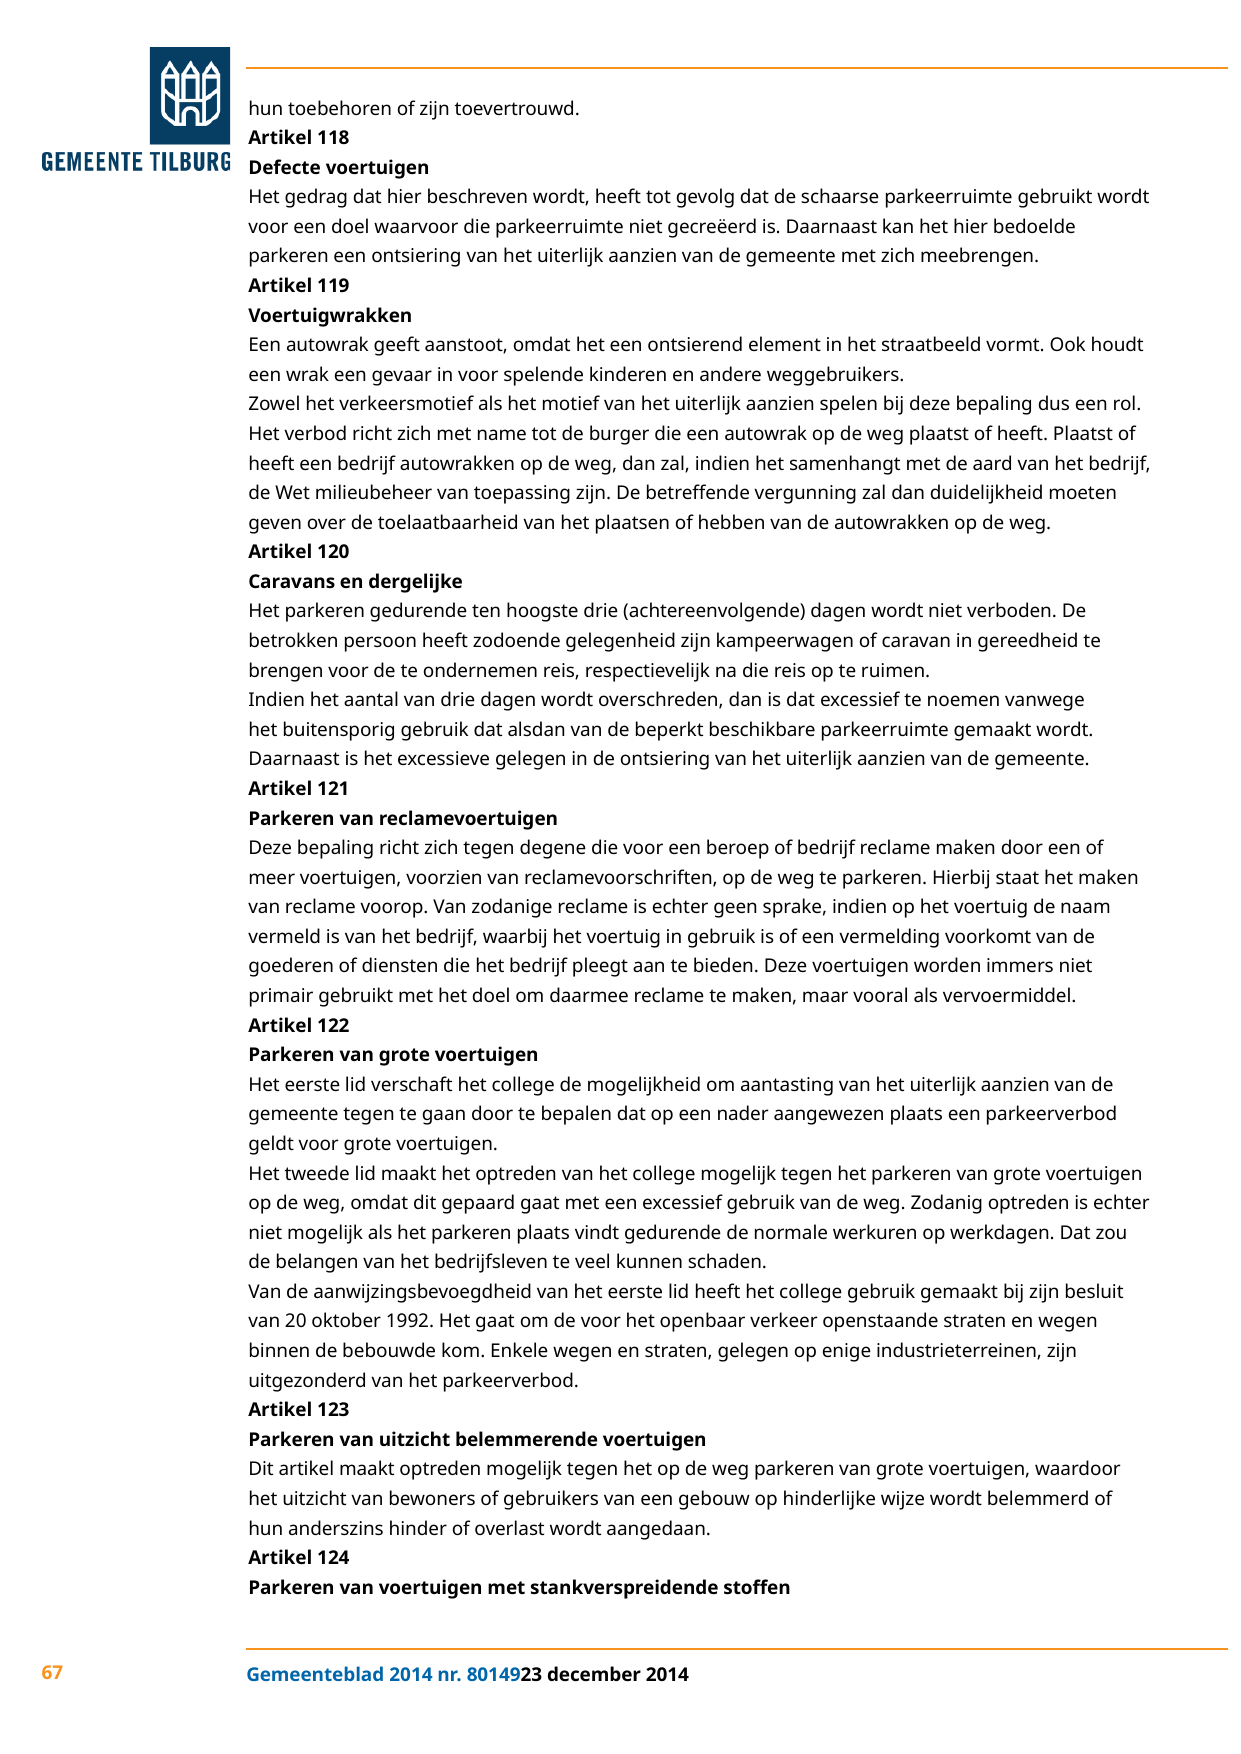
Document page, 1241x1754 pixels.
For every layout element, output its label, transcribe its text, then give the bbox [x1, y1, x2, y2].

text Defecte voertuigen [248, 154, 1152, 180]
text Artikel 118 [248, 124, 1152, 150]
text Parkeren van voertuigen met stankverspreidende stoffen [248, 1574, 1152, 1600]
text Artikel 121 [248, 775, 1152, 801]
text Van de aanwijzingsbevoegdheid van het eerste lid heeft het college gebruik gemaakt bij zijn besluit van 20 oktober 1992. Het gaat om de voor het openbaar verkeer openstaande straten en wegen binnen de bebouwde kom. Enkele wegen en straten, gelegen op enige industrieterreinen, zijn uitgezonderd van het parkeerverbod. [248, 1278, 1152, 1393]
text Een autowrak geeft aanstoot, omdat het een ontsierend element in het straatbeeld vormt. Ook houdt een wrak een gevaar in voor spelende kinderen en andere weggebruikers. [248, 331, 1152, 387]
text Artikel 124 [248, 1544, 1152, 1570]
text Parkeren van uitzicht belemmerende voertuigen [248, 1426, 1152, 1452]
text het buitensporig gebruik dat alsdan van de beperkt beschikbare parkeerruimte gemaakt wordt. Daarnaast is het excessieve gelegen in de ontsiering van het uiterlijk aanzien van de gemeente. [248, 716, 1152, 771]
text Voertuigwrakken [248, 302, 1152, 328]
text Het parkeren gedurende ten hoogste drie (achtereenvolgende) dagen wordt niet verboden. De betrokken persoon heeft zodoende gelegenheid zijn kampeerwagen of caravan in gereedheid te brengen voor de te ondernemen reis, respectievelijk na die reis op te ruimen. [248, 598, 1152, 683]
text Deze bepaling richt zich tegen degene die voor een beroep of bedrijf reclame maken door een of meer voertuigen, voorzien van reclamevoorschriften, op de weg te parkeren. Hierbij staat het maken van reclame voorop. Van zodanige reclame is echter geen sprake, indien op het voertuig de naam vermeld is van het bedrijf, waarbij het voertuig in gebruik is of een vermelding voorkomt van de goederen of diensten die het bedrijf pleegt aan te bieden. Deze voertuigen worden immers niet primair gebruikt met het doel om daarmee reclame te maken, maar vooral als vervoermiddel. [248, 834, 1152, 1008]
text Artikel 119 [248, 272, 1152, 298]
text Artikel 120 [248, 538, 1152, 564]
text Het tweede lid maakt het optreden van het college mogelijk tegen het parkeren van grote voertuigen op de weg, omdat dit gepaard gaat met een excessief gebruik van de weg. Zodanig optreden is echter niet mogelijk als het parkeren plaats vindt gedurende de normale werkuren op werkdagen. Dat zou de belangen van het bedrijfsleven te veel kunnen schaden. [248, 1160, 1152, 1274]
text Het verbod richt zich met name tot de burger die een autowrak op de weg plaatst of heeft. Plaatst of heeft een bedrijf autowrakken op de weg, dan zal, indien het samenhangt met de aard van het bedrijf, de Wet milieubeheer van toepassing zijn. De betreffende vergunning zal dan duidelijkheid moeten geven over de toelaatbaarheid van het plaatsen of hebben van de autowrakken op de weg. [248, 420, 1152, 535]
text Parkeren van grote voertuigen [248, 1041, 1152, 1067]
text Parkeren van reclamevoertuigen [248, 805, 1152, 831]
text Dit artikel maakt optreden mogelijk tegen het op de weg parkeren van grote voertuigen, waardoor het uitzicht van bewoners of gebruikers van een gebouw op hinderlijke wijze wordt belemmerd of hun anderszins hinder of overlast wordt aangedaan. [248, 1456, 1152, 1541]
text Artikel 123 [248, 1396, 1152, 1422]
text hun toebehoren of zijn toevertrouwd. [248, 95, 1152, 121]
text Het eerste lid verschaft het college de mogelijkheid om aantasting van het uiterlijk aanzien van de gemeente tegen te gaan door te bepalen dat op een nader aangewezen plaats een parkeerverbod geldt voor grote voertuigen. [248, 1071, 1152, 1156]
text Het gedrag dat hier beschreven wordt, heeft tot gevolg dat de schaarse parkeerruimte gebruikt wordt voor een doel waarvoor die parkeerruimte niet gecreëerd is. Daarnaast kan het hier bedoelde parkeren een ontsiering van het uiterlijk aanzien van de gemeente met zich meebrengen. [248, 183, 1152, 268]
text Indien het aantal van drie dagen wordt overschreden, dan is dat excessief te noemen vanwege [248, 686, 1152, 712]
text Zowel het verkeersmotief als het motief van het uiterlijk aanzien spelen bij deze bepaling dus een rol. [248, 391, 1152, 416]
picture [41, 47, 231, 172]
text Caravans en dergelijke [248, 568, 1152, 594]
text Artikel 122 [248, 1012, 1152, 1038]
